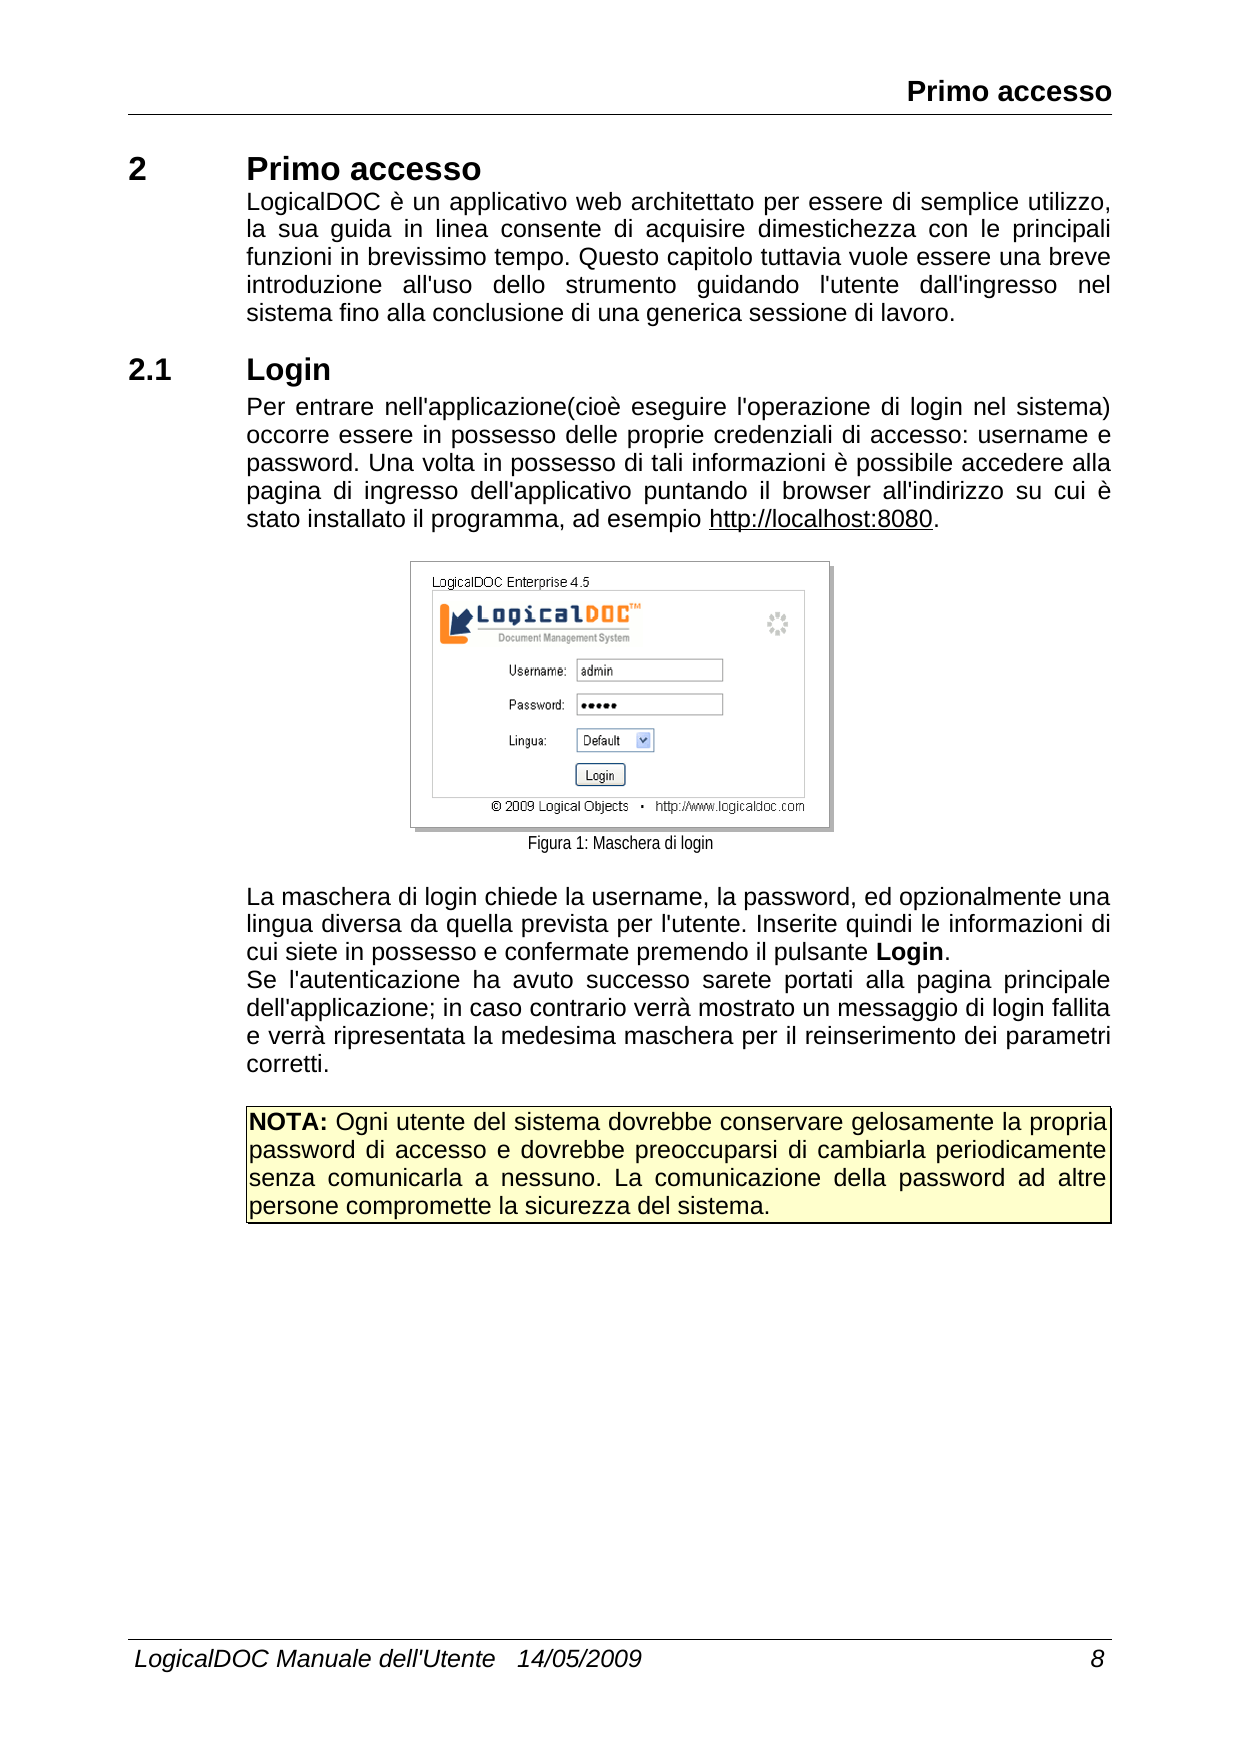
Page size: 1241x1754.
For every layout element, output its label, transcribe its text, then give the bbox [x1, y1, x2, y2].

text Figura 1: Maschera di login [409, 592, 831, 854]
text LogicalDOC è un applicativo web architettato per essere di semplice utilizzo, la sua guida in linea consente di acquisire dimestichezza con le principali funzioni in brevissimo tempo. Questo capitolo tuttavia vuole essere una breve introduzione all'uso dello strumento guidando l'utente dall'ingresso nel sistema fino alla conclusione di una generica sessione di lavoro. [246, 187, 1112, 327]
subtitle Login [128, 352, 1112, 387]
text La maschera di login chiede la username, la password, ed opzionalmente una lingua diversa da quella prevista per l'utente. Inserite quindi le informazioni di cui siete in possesso e confermate premendo il pulsante Login. [246, 561, 1112, 966]
text NOTA: Ogni utente del sistema dovrebbe conservare gelosamente la propria password di accesso e dovrebbe preoccuparsi di cambiarla periodicamente senza comunicarla a nessuno. La comunicazione della password ad altre persone compromette la sicurezza del sistema. [247, 1107, 1110, 1222]
subtitle Primo accesso [128, 150, 1112, 187]
text Per entrare nell'applicazione(cioè eseguire l'operazione di login nel sistema) occorre essere in possesso delle proprie credenziali di accesso: username e password. Una volta in possesso di tali informazioni è possibile accedere alla pagina di ingresso dell'applicativo puntando il browser all'indirizzo su cui è stato installato il programma, ad esempio http://localhost:8080. [246, 393, 1112, 533]
text Se l'autenticazione ha avuto successo sarete portati alla pagina principale dell'applicazione; in caso contrario verrà mostrato un messaggio di login fallita e verrà ripresentata la medesima maschera per il reinserimento dei parametri corretti. [246, 966, 1112, 1078]
